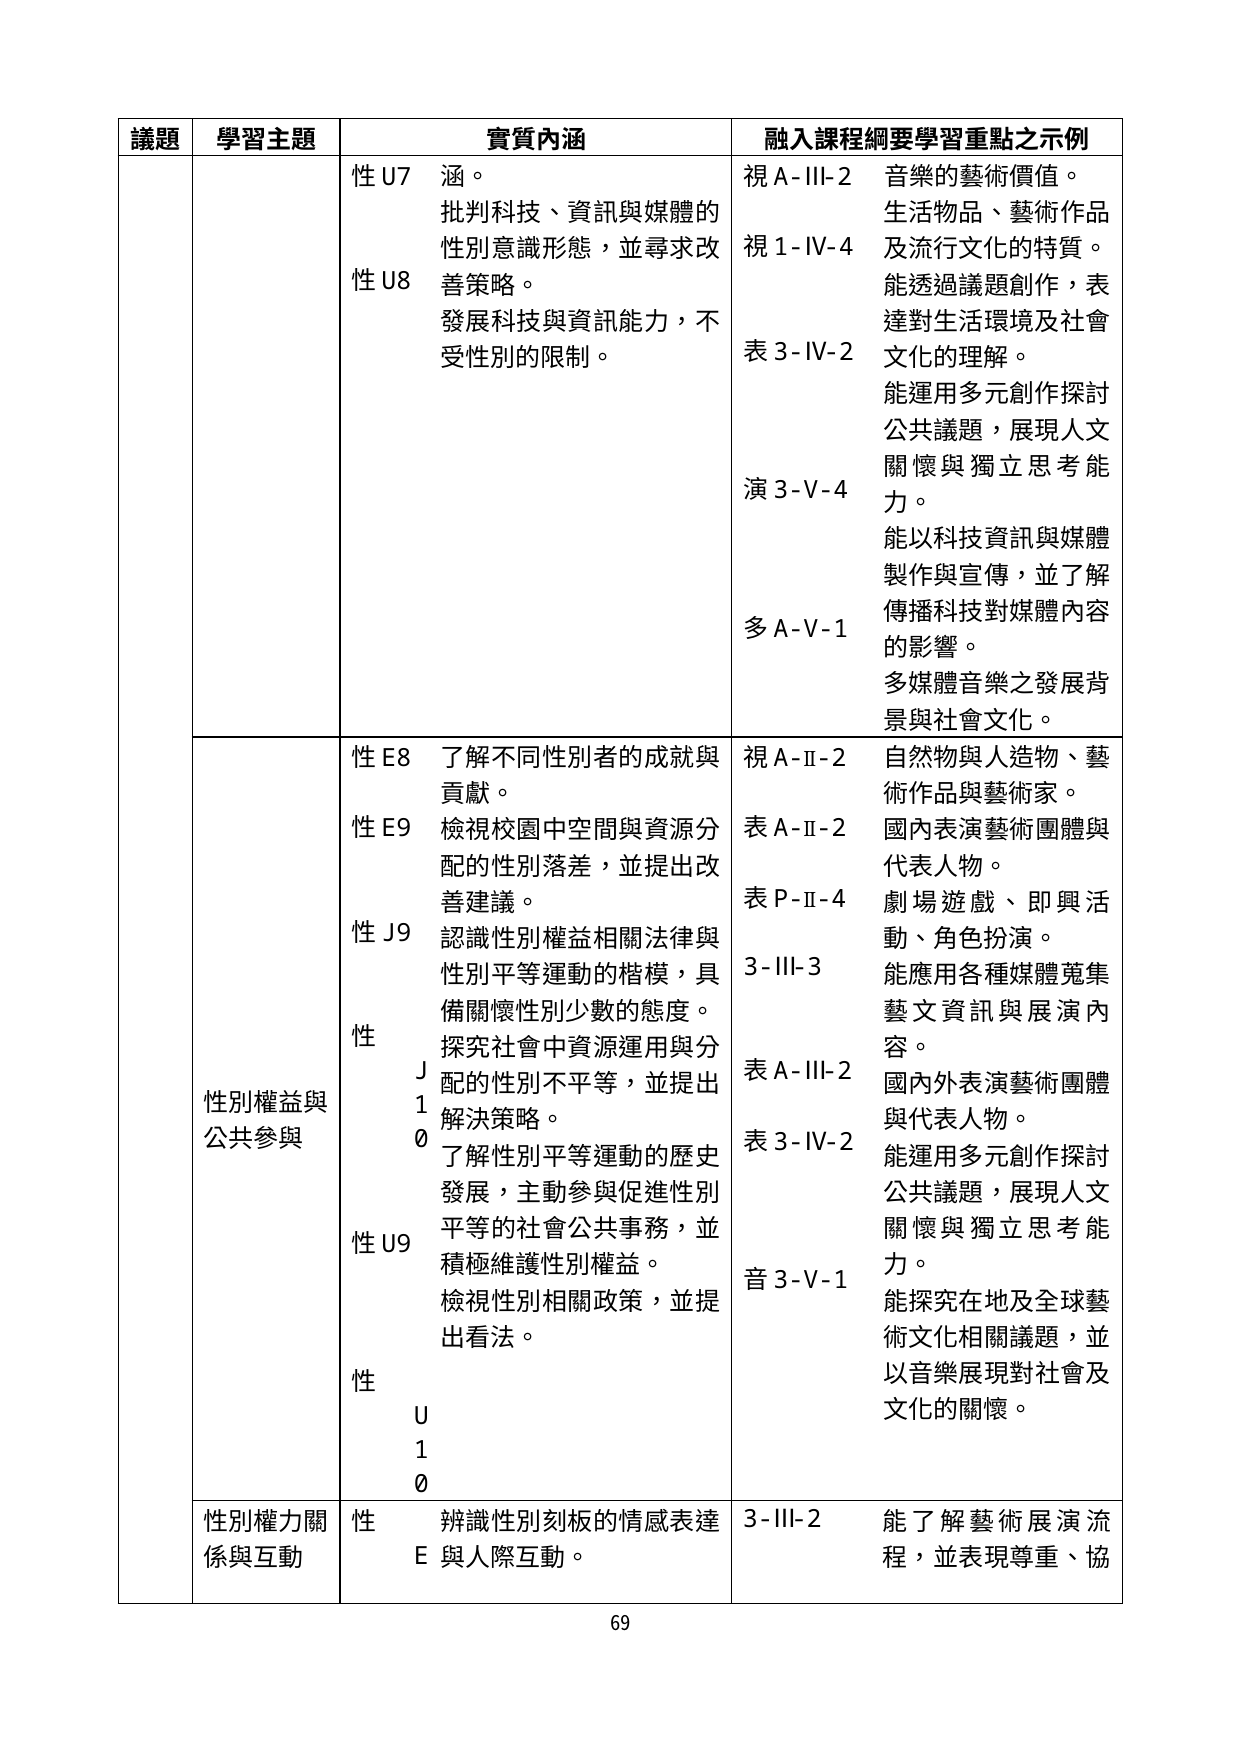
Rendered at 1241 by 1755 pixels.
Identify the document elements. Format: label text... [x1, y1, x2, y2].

table_cell [193, 156, 339, 736]
table_cell 音樂的藝術價值。 生活物品、藝術作品及流行文化的特質。 能透過議題創作，表達對生活環境及社會文化的理解。 能運用多元創作探討公共議題，展現人文關懷與獨立思考能力。 能以科技資訊與媒體製作與宣傳，並了解傳播科技對媒體內容的影響。 多媒體音樂之發展背景與社會文化。 [872, 156, 1122, 736]
table_cell 了解不同性別者的成就與貢獻。 檢視校園中空間與資源分配的性別落差，並提出改善建議。 認識性別權益相關法律與性別平等運動的楷模，具備關懷性別少數的態度。 探究社會中資源運用與分配的性別不平等，並提出解決策略。 了解性別平等運動的歷史發展，主動參與促進性別平等的社會公共事務，並積極維護性別權益。 檢視性別相關政策，並提出看法。 [429, 738, 731, 1500]
table_cell 3-Ⅲ-2 [732, 1501, 872, 1603]
table_cell 涵。 批判科技、資訊與媒體的性別意識形態，並尋求改善策略。 發展科技與資訊能力，不受性別的限制。 [429, 156, 731, 736]
table_cell 自然物與人造物、藝術作品與藝術家。 國內表演藝術團體與代表人物。 劇場遊戲、即興活動、角色扮演。 能應用各種媒體蒐集藝文資訊與展演內容。 國內外表演藝術團體與代表人物。 能運用多元創作探討公共議題，展現人文關懷與獨立思考能力。 能探究在地及全球藝術文化相關議題，並以音樂展現對社會及文化的關懷。 [872, 738, 1122, 1500]
table_cell 視A-Ⅱ-2 表A-Ⅱ-2 表P-Ⅱ-4 3-Ⅲ-3 表A-Ⅲ-2 表3-Ⅳ-2 音3-V-1 [732, 738, 872, 1500]
table_header 學習主題 [193, 119, 339, 155]
table_header 融入課程綱要學習重點之示例 [732, 119, 1122, 155]
table_cell 能了解藝術展演流程，並表現尊重、協 [872, 1501, 1122, 1603]
table_cell 性E [341, 1501, 428, 1603]
table_cell 性U7 性U8 [341, 156, 428, 736]
table_cell 辨識性別刻板的情感表達與人際互動。 [429, 1501, 731, 1603]
table_cell 性別權力關係與互動 [193, 1501, 339, 1603]
table_cell 視A-Ⅲ-2 視1-Ⅳ-4 表3-Ⅳ-2 演3-V-4 多A-V-1 [732, 156, 872, 736]
table_cell 性別權益與公共參與 [193, 738, 339, 1500]
table_cell 性E8 性E9 性J9 性J10 性U9 性U10 [341, 738, 428, 1500]
table_header 實質內涵 [341, 119, 731, 155]
table_cell [119, 156, 192, 1603]
table_header 議題 [119, 119, 192, 155]
